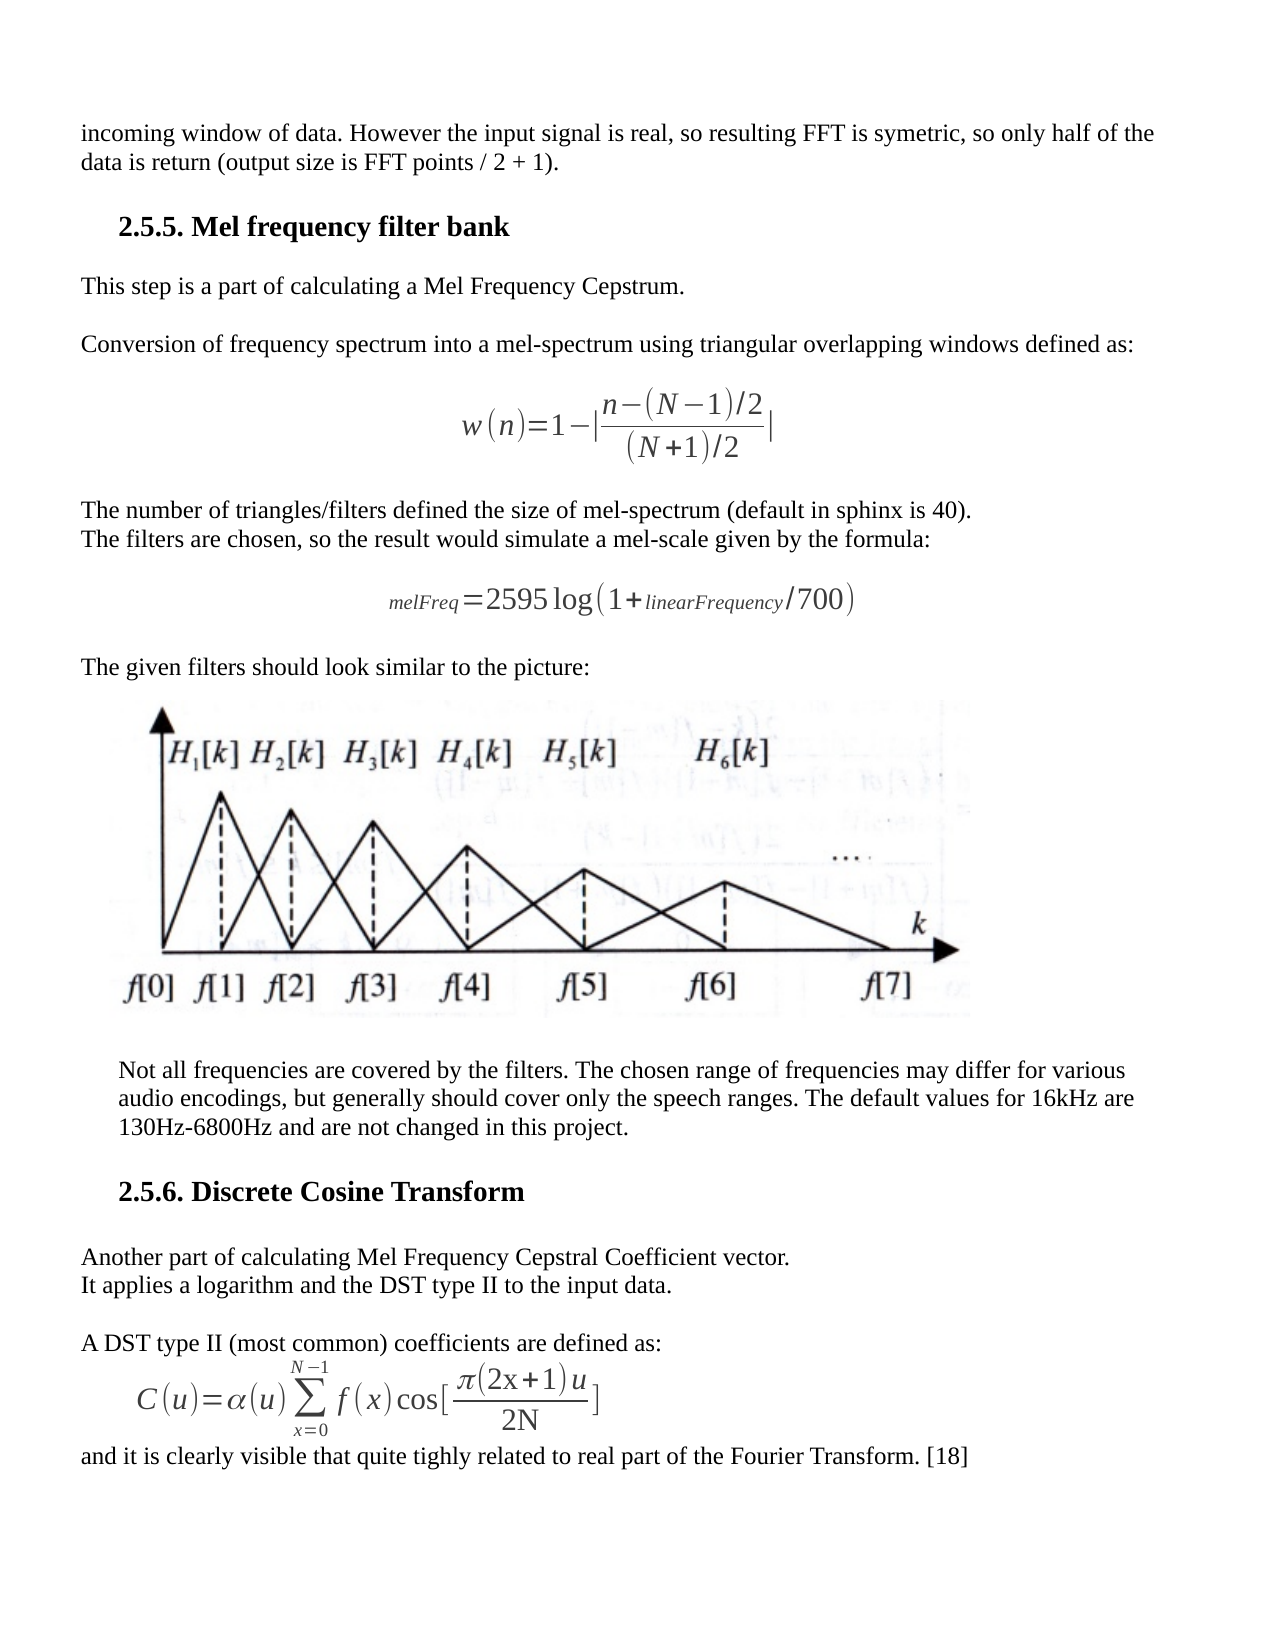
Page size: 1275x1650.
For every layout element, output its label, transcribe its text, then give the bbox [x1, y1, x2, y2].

text and it is clearly visible that quite tighly related to real part of the Fourier Transform. [18] [81, 1441, 1157, 1469]
text It applies a logarithm and the DST type II to the input data. [81, 1270, 1157, 1299]
list 2.5.6. Discrete Cosine Transform [81, 1174, 1157, 1208]
text The number of triangles/filters defined the size of mel-spectrum (default in sphinx is 40). [81, 495, 1157, 524]
text This step is a part of calculating a Mel Frequency Cepstrum. [81, 271, 1157, 300]
text The filters are chosen, so the result would simulate a mel-scale given by the formula: [81, 524, 1157, 552]
list 2.5.5. Mel frequency filter bank [81, 209, 1157, 243]
text Another part of calculating Mel Frequency Cepstral Coefficient vector. [81, 1242, 1157, 1270]
text Not all frequencies are covered by the filters. The chosen range of frequencies may differ for various audio encodings, but generally should cover only the speech ranges. The default values for 16kHz are 130Hz-6800Hz and are not changed in this project. [118, 1055, 1157, 1141]
text A DST type II (most common) coefficients are defined as: [81, 1328, 1157, 1441]
text Conversion of frequency spectrum into a mel-spectrum using triangular overlapping windows defined as: [81, 329, 1157, 358]
text The given filters should look similar to the picture: [81, 652, 1157, 681]
text incoming window of data. However the input signal is real, so resulting FFT is symetric, so only half of the data is return (output size is FFT points / 2 + 1). [81, 118, 1157, 176]
picture [109, 700, 971, 1018]
